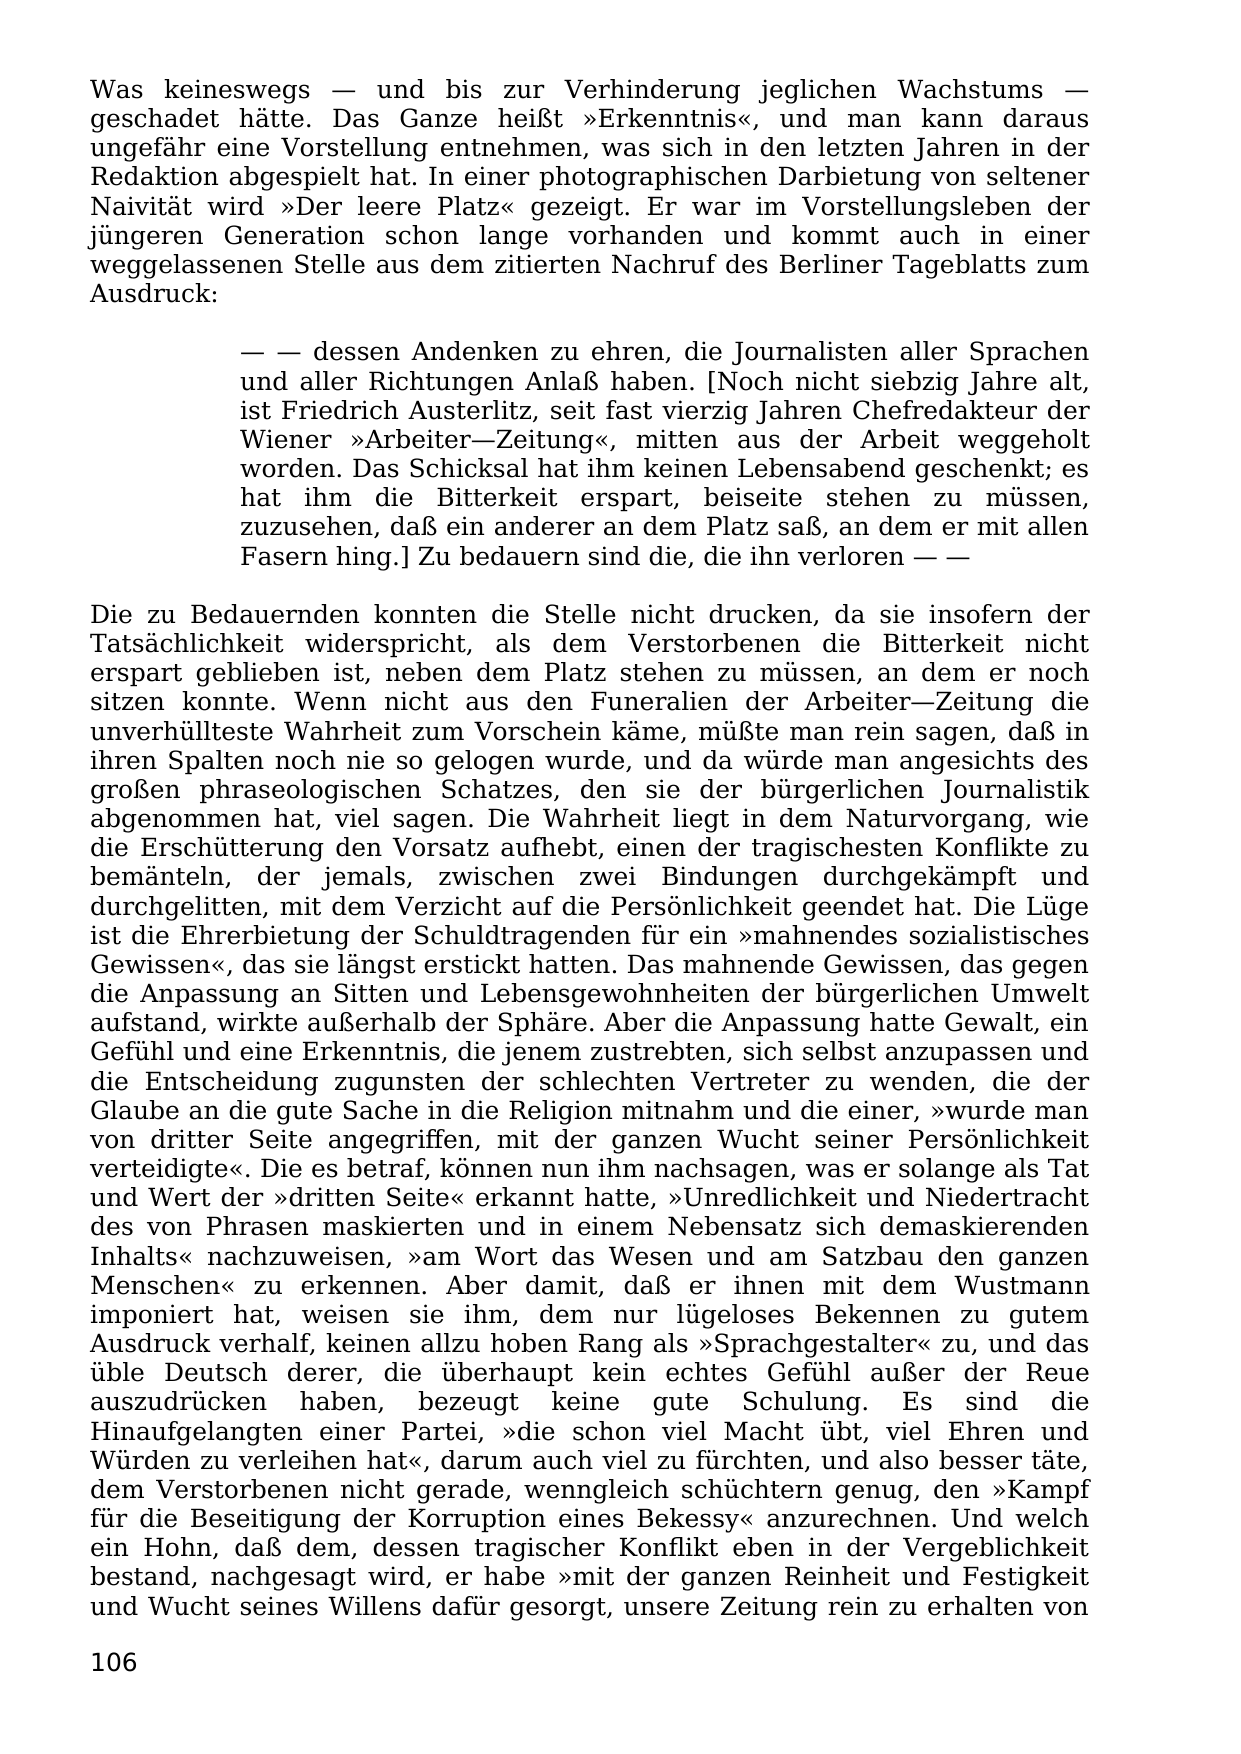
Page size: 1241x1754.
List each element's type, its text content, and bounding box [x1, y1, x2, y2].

text — — dessen Andenken zu ehren, die Journalisten aller Sprachen und aller Richtungen Anlaß haben. [Noch nicht siebzig Jahre alt, ist Friedrich Austerlitz, seit fast vierzig Jahren Chefredakteur der Wiener »Arbeiter—Zeitung«, mitten aus der Arbeit weggeholt worden. Das Schicksal hat ihm keinen Lebensabend geschenkt; es hat ihm die Bitterkeit erspart, beiseite stehen zu müssen, zuzusehen, daß ein anderer an dem Platz saß, an dem er mit allen Fasern hing.] Zu bedauern sind die, die ihn verloren — — [240, 337, 1091, 571]
text Die zu Bedauernden konnten die Stelle nicht drucken, da sie insofern der Tatsächlichkeit widerspricht, als dem Verstorbenen die Bitterkeit nicht erspart geblieben ist, neben dem Platz stehen zu müssen, an dem er noch sitzen konnte. Wenn nicht aus den Funeralien der Arbeiter—Zeitung die unverhüllteste Wahrheit zum Vorschein käme, müßte man rein sagen, daß in ihren Spalten noch nie so gelogen wurde, und da würde man angesichts des großen phraseologischen Schatzes, den sie der bürgerlichen Journalistik abgenommen hat, viel sagen. Die Wahrheit liegt in dem Naturvorgang, wie die Erschütterung den Vorsatz aufhebt, einen der tragischesten Konflikte zu bemänteln, der jemals, zwischen zwei Bindungen durchgekämpft und durchgelitten, mit dem Verzicht auf die Persönlichkeit geendet hat. Die Lüge ist die Ehrerbietung der Schuldtragenden für ein »mahnendes sozialistisches Gewissen«, das sie längst erstickt hatten. Das mahnende Gewissen, das gegen die Anpassung an Sitten und Lebensgewohnheiten der bürgerlichen Umwelt aufstand, wirkte außerhalb der Sphäre. Aber die Anpassung hatte Gewalt, ein Gefühl und eine Erkenntnis, die jenem zustrebten, sich selbst anzupassen und die Entscheidung zugunsten der schlechten Vertreter zu wenden, die der Glaube an die gute Sache in die Religion mitnahm und die einer, »wurde man von dritter Seite angegriffen, mit der ganzen Wucht seiner Persönlichkeit verteidigte«. Die es betraf, können nun ihm nachsagen, was er solange als Tat und Wert der »dritten Seite« erkannt hatte, »Unredlichkeit und Niedertracht des von Phrasen maskierten und in einem Nebensatz sich demaskierenden Inhalts« nachzuweisen, »am Wort das Wesen und am Satzbau den ganzen Menschen« zu erkennen. Aber damit, daß er ihnen mit dem Wustmann imponiert hat, weisen sie ihm, dem nur lügeloses Bekennen zu gutem Ausdruck verhalf, keinen allzu hoben Rang als »Sprachgestalter« zu, und das üble Deutsch derer, die überhaupt kein echtes Gefühl außer der Reue auszudrücken haben, bezeugt keine gute Schulung. Es sind die Hinaufgelangten einer Partei, »die schon viel Macht übt, viel Ehren und Würden zu verleihen hat«, darum auch viel zu fürchten, und also besser täte, dem Verstorbenen nicht gerade, wenngleich schüchtern genug, den »Kampf für die Beseitigung der Korruption eines Bekessy« anzurechnen. Und welch ein Hohn, daß dem, dessen tragischer Konflikt eben in der Vergeblichkeit bestand, nachgesagt wird, er habe »mit der ganzen Reinheit und Festigkeit und Wucht seines Willens dafür gesorgt, unsere Zeitung rein zu erhalten von [90, 600, 1091, 1621]
text Was keineswegs — und bis zur Verhinderung jeglichen Wachstums — geschadet hätte. Das Ganze heißt »Erkenntnis«, und man kann daraus ungefähr eine Vorstellung entnehmen, was sich in den letzten Jahren in der Redaktion abgespielt hat. In einer photographischen Darbietung von seltener Naivität wird »Der leere Platz« gezeigt. Er war im Vorstellungsleben der jüngeren Generation schon lange vorhanden und kommt auch in einer weggelassenen Stelle aus dem zitierten Nachruf des Berliner Tageblatts zum Ausdruck: [90, 75, 1091, 308]
